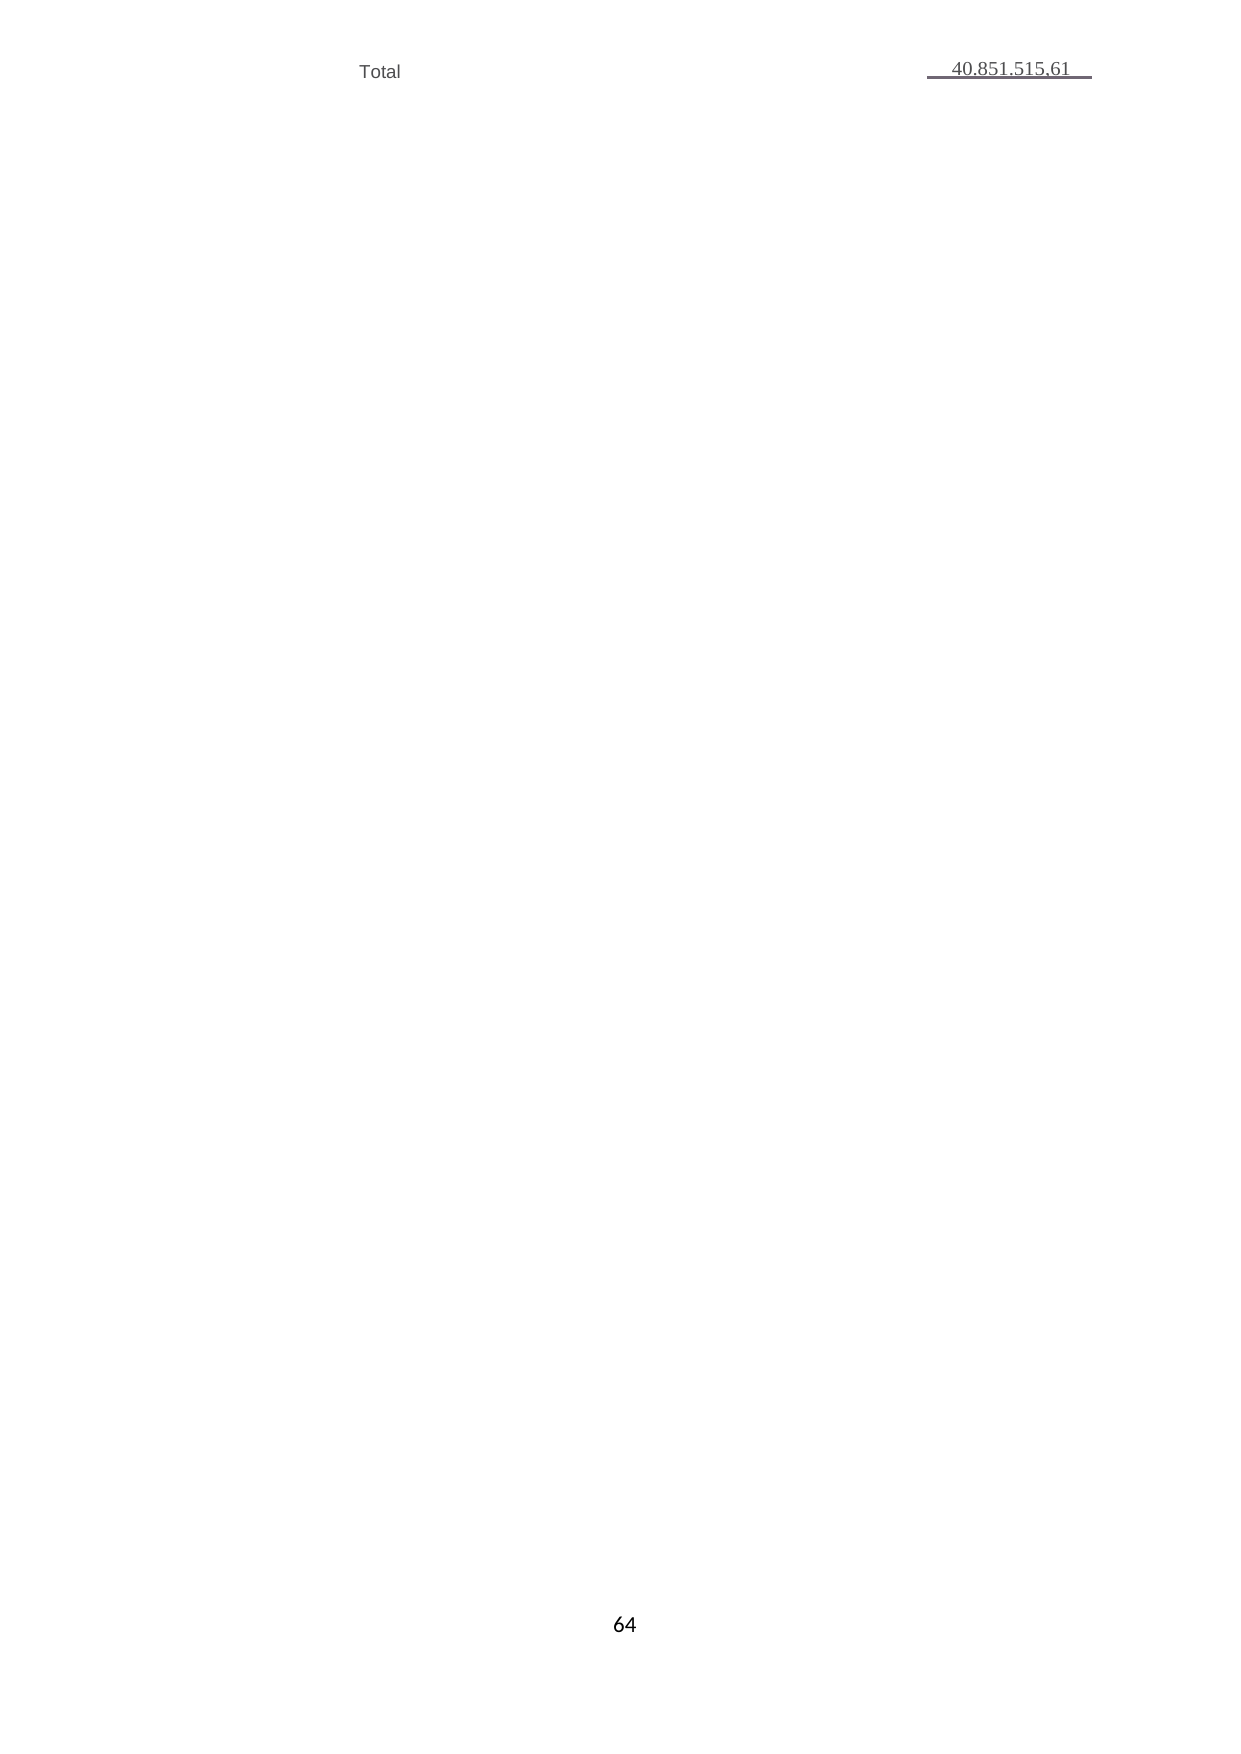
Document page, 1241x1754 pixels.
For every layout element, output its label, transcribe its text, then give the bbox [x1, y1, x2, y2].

table_cell Total [313, 56, 443, 92]
table_cell [568, 56, 918, 92]
table_cell 40.851.515,61 [918, 56, 1096, 92]
table_cell [443, 56, 568, 92]
